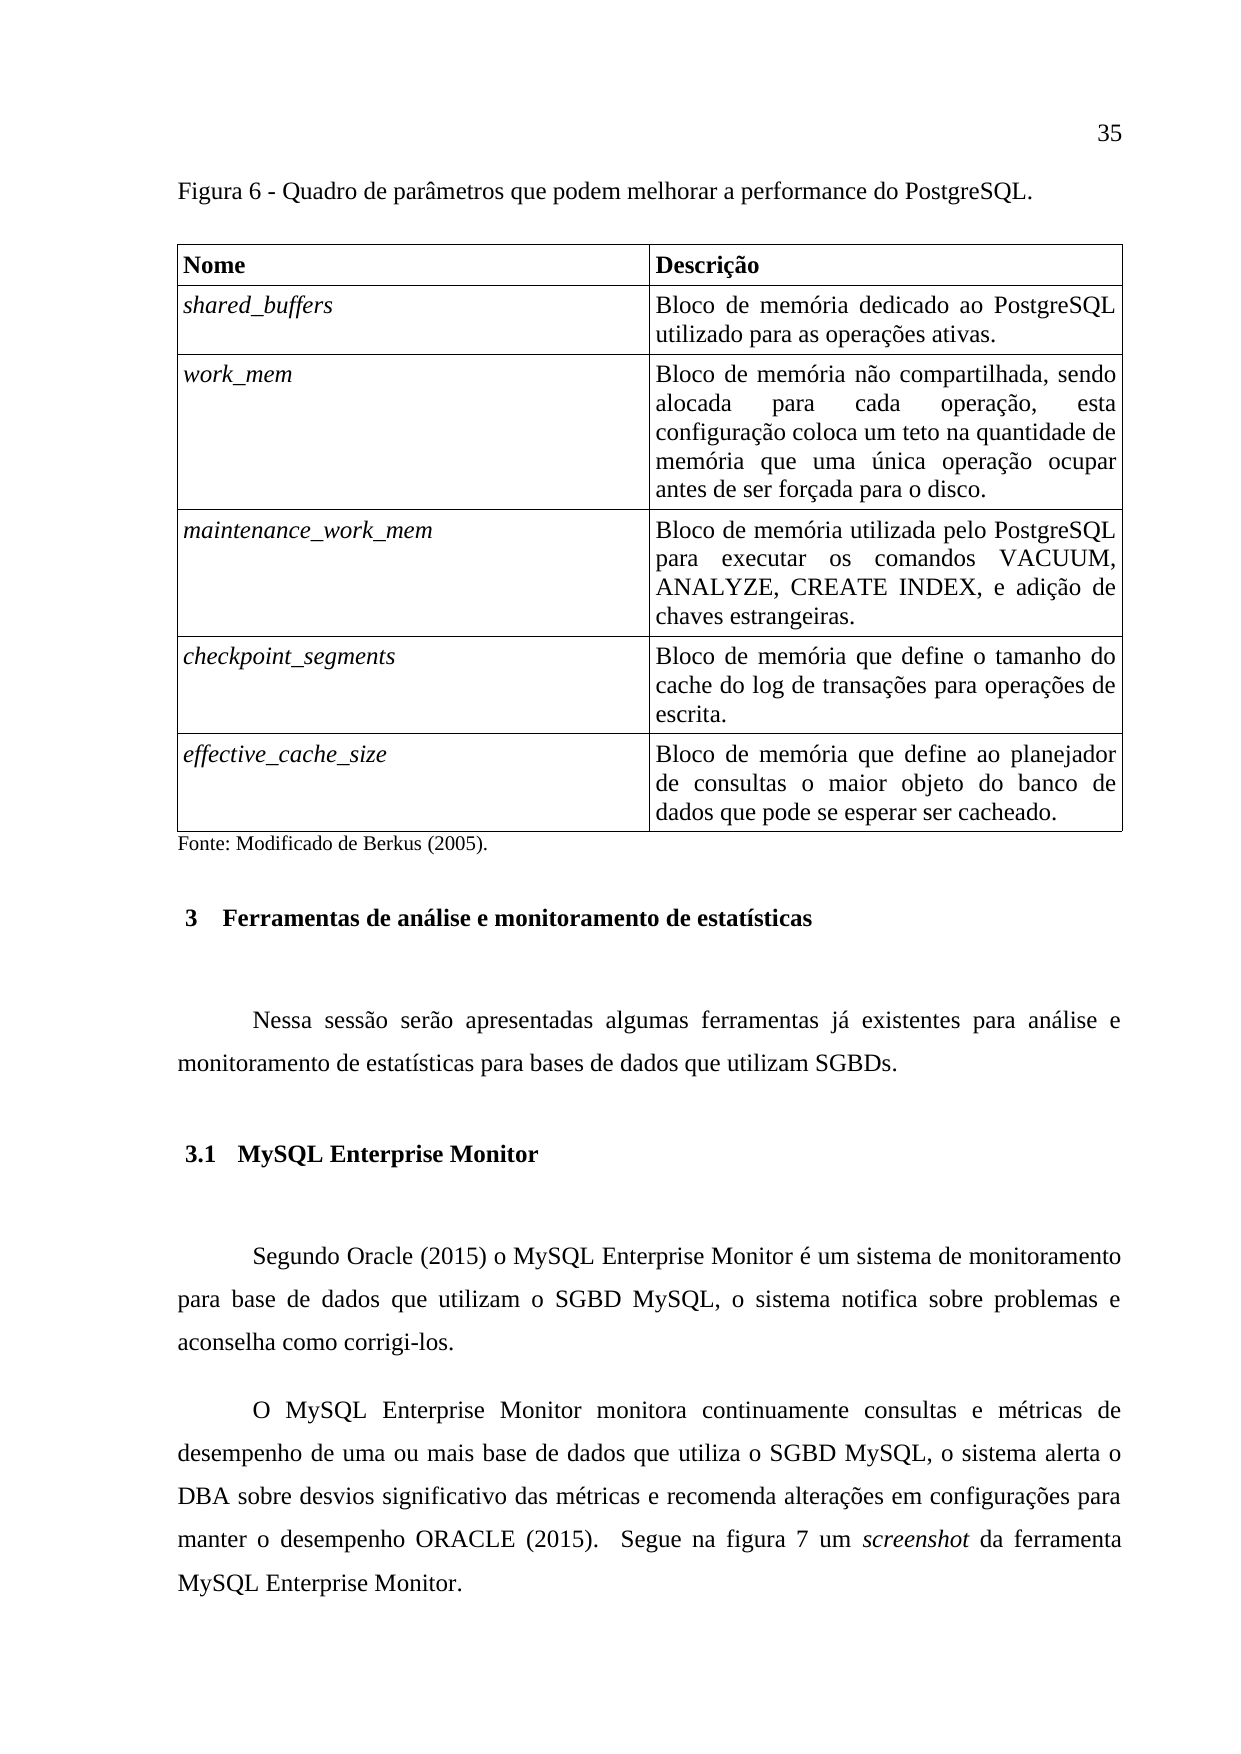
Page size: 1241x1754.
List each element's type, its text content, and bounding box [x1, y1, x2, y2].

text Figura 6 - Quadro de parâmetros que podem melhorar a performance do PostgreSQL. [177, 176, 1122, 205]
table_cell Bloco de memória que define ao planejador de consultas o maior objeto do banco de dados que pode se esperar ser cacheado. [650, 734, 1122, 831]
table_cell work_mem [178, 355, 649, 509]
table_cell Bloco de memória não compartilhada, sendo alocada para cada operação, esta configuração coloca um teto na quantidade de memória que uma única operação ocupar antes de ser forçada para o disco. [650, 355, 1122, 509]
table_cell Bloco de memória utilizada pelo PostgreSQL para executar os comandos VACUUM, ANALYZE, CREATE INDEX, e adição de chaves estrangeiras. [650, 510, 1122, 636]
list MySQL Enterprise Monitor [185, 1139, 1122, 1168]
text Fonte: Modificado de Berkus (2005). [177, 832, 1122, 855]
table_cell Bloco de memória que define o tamanho do cache do log de transações para operações de escrita. [650, 637, 1122, 733]
text O MySQL Enterprise Monitor monitora continuamente consultas e métricas de desempenho de uma ou mais base de dados que utiliza o SGBD MySQL, o sistema alerta o DBA sobre desvios significativo das métricas e recomenda alterações em configurações para manter o desempenho ORACLE (2015). Segue na figura 7 um screenshot da ferramenta MySQL Enterprise Monitor. [177, 1395, 1122, 1596]
table_cell Bloco de memória dedicado ao PostgreSQL utilizado para as operações ativas. [650, 286, 1122, 354]
table_header Nome [178, 245, 649, 284]
list Ferramentas de análise e monitoramento de estatísticas [185, 903, 1122, 932]
text Nessa sessão serão apresentadas algumas ferramentas já existentes para análise e monitoramento de estatísticas para bases de dados que utilizam SGBDs. [177, 1005, 1122, 1077]
table_header Descrição [650, 245, 1122, 284]
table_cell effective_cache_size [178, 734, 649, 831]
table_cell maintenance_work_mem [178, 510, 649, 636]
text Segundo Oracle (2015) o MySQL Enterprise Monitor é um sistema de monitoramento para base de dados que utilizam o SGBD MySQL, o sistema notifica sobre problemas e aconselha como corrigi-los. [177, 1241, 1122, 1356]
table_cell shared_buffers [178, 286, 649, 354]
table_cell checkpoint_segments [178, 637, 649, 733]
